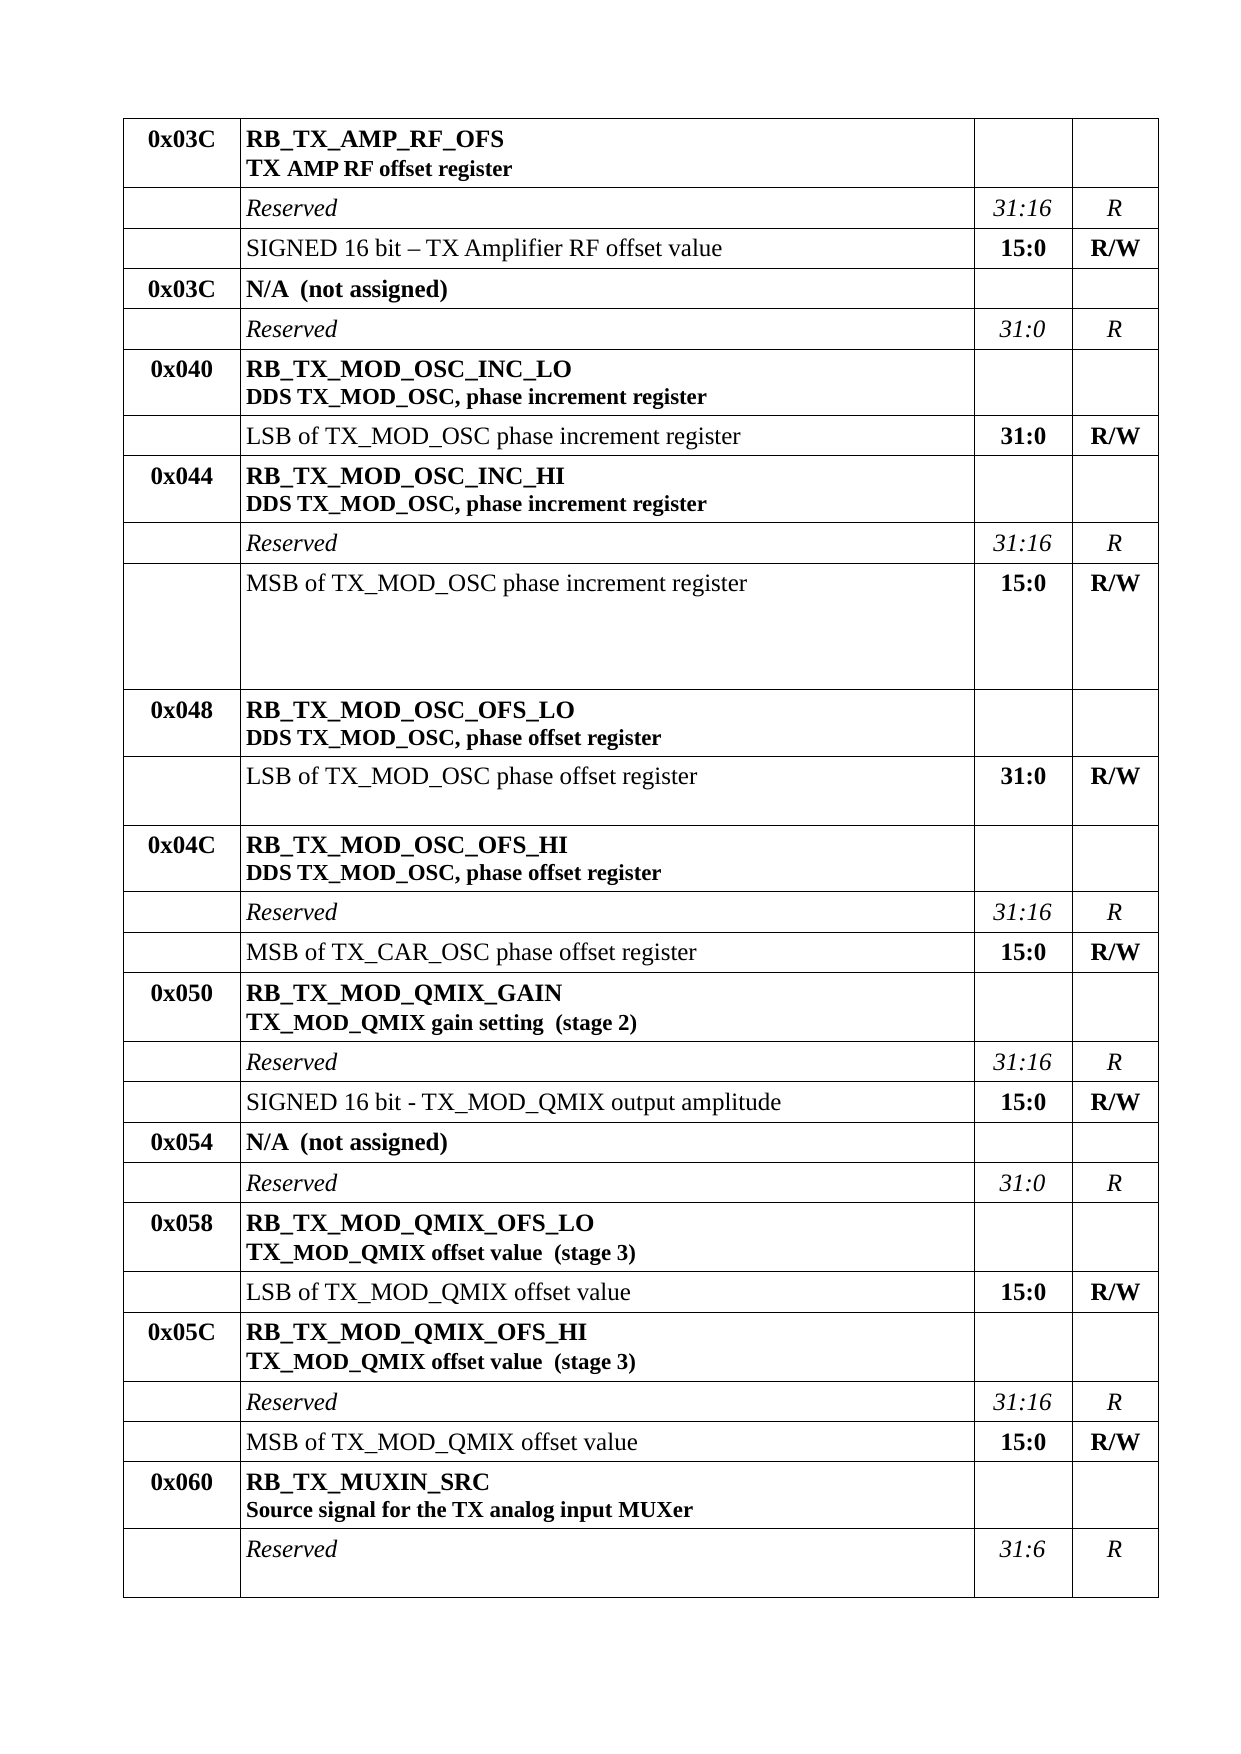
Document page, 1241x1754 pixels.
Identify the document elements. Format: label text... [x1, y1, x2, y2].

table_cell [975, 269, 1072, 308]
table_cell Reserved [241, 1163, 974, 1202]
table_cell [124, 1272, 240, 1312]
table_cell R/W [1073, 757, 1158, 825]
table_cell [124, 1042, 240, 1081]
table_cell [124, 1422, 240, 1461]
table_cell 31:0 [975, 757, 1072, 825]
table_cell MSB of TX_MOD_QMIX offset value [241, 1422, 974, 1461]
table_cell N/A (not assigned) [241, 269, 974, 308]
table_cell 15:0 [975, 1272, 1072, 1312]
table_cell R [1073, 1042, 1158, 1081]
table_cell 0x040 [124, 350, 240, 415]
table_cell [1073, 690, 1158, 756]
table_cell R/W [1073, 1082, 1158, 1122]
table_cell 0x04C [124, 826, 240, 891]
table_cell R [1073, 1382, 1158, 1421]
table_cell 0x03C [124, 269, 240, 308]
table_cell [975, 1203, 1072, 1271]
table_cell 15:0 [975, 229, 1072, 268]
table_cell RB_TX_MOD_QMIX_OFS_HI TX_MOD_QMIX offset value (stage 3) [241, 1313, 974, 1381]
table_cell Reserved [241, 188, 974, 227]
table_cell 31:0 [975, 416, 1072, 455]
table_cell R [1073, 188, 1158, 227]
table_cell RB_TX_MUXIN_SRC Source signal for the TX analog input MUXer [241, 1462, 974, 1528]
table_cell 0x03C [124, 119, 240, 187]
table_cell 0x044 [124, 456, 240, 522]
table_cell Reserved [241, 523, 974, 562]
table_cell [1073, 350, 1158, 415]
table_cell [1073, 269, 1158, 308]
table_cell R/W [1073, 564, 1158, 689]
table_cell [975, 456, 1072, 522]
table_cell [1073, 826, 1158, 891]
table_cell [124, 1082, 240, 1122]
table_cell [1073, 1313, 1158, 1381]
table_cell [1073, 1462, 1158, 1528]
table_cell [124, 933, 240, 972]
table_cell RB_TX_MOD_QMIX_OFS_LO TX_MOD_QMIX offset value (stage 3) [241, 1203, 974, 1271]
table_cell 15:0 [975, 1082, 1072, 1122]
table_cell R [1073, 1163, 1158, 1202]
table_cell [124, 1382, 240, 1421]
table_cell R/W [1073, 1272, 1158, 1312]
table_cell [1073, 119, 1158, 187]
table_cell 31:16 [975, 523, 1072, 562]
table_cell 31:16 [975, 892, 1072, 932]
table_cell RB_TX_MOD_QMIX_GAIN TX_MOD_QMIX gain setting (stage 2) [241, 973, 974, 1041]
table_cell Reserved [241, 892, 974, 932]
table_cell [975, 350, 1072, 415]
table_cell [124, 188, 240, 227]
table_cell [124, 564, 240, 689]
table_cell [975, 826, 1072, 891]
table_cell [124, 1163, 240, 1202]
table_cell [124, 416, 240, 455]
table_cell [124, 1529, 240, 1597]
table_cell [1073, 973, 1158, 1041]
table_cell [975, 1462, 1072, 1528]
table_cell 0x048 [124, 690, 240, 756]
table_cell [975, 973, 1072, 1041]
table_cell Reserved [241, 1382, 974, 1421]
table_cell 31:16 [975, 1382, 1072, 1421]
table_cell Reserved [241, 1529, 974, 1597]
table_cell MSB of TX_CAR_OSC phase offset register [241, 933, 974, 972]
table_cell 15:0 [975, 1422, 1072, 1461]
table_cell R/W [1073, 933, 1158, 972]
table_cell MSB of TX_MOD_OSC phase increment register [241, 564, 974, 689]
table_cell R/W [1073, 416, 1158, 455]
table_cell 15:0 [975, 933, 1072, 972]
table_cell R/W [1073, 1422, 1158, 1461]
table_cell 31:16 [975, 1042, 1072, 1081]
table_cell 31:0 [975, 1163, 1072, 1202]
table_cell 0x054 [124, 1123, 240, 1162]
table_cell [1073, 1123, 1158, 1162]
table_cell [975, 1313, 1072, 1381]
table_cell RB_TX_MOD_OSC_INC_LO DDS TX_MOD_OSC, phase increment register [241, 350, 974, 415]
table_cell RB_TX_MOD_OSC_INC_HI DDS TX_MOD_OSC, phase increment register [241, 456, 974, 522]
table_cell Reserved [241, 1042, 974, 1081]
table_cell 15:0 [975, 564, 1072, 689]
table_cell 31:0 [975, 309, 1072, 348]
table_cell 31:16 [975, 188, 1072, 227]
table_cell [124, 523, 240, 562]
table_cell SIGNED 16 bit - TX_MOD_QMIX output amplitude [241, 1082, 974, 1122]
table_cell R [1073, 309, 1158, 348]
table_cell Reserved [241, 309, 974, 348]
table_cell [975, 690, 1072, 756]
table_cell R [1073, 523, 1158, 562]
table_cell R/W [1073, 229, 1158, 268]
table_cell [1073, 1203, 1158, 1271]
table_cell [124, 309, 240, 348]
table_cell 0x058 [124, 1203, 240, 1271]
table_cell [975, 1123, 1072, 1162]
table_cell LSB of TX_MOD_OSC phase offset register [241, 757, 974, 825]
table_cell 0x050 [124, 973, 240, 1041]
table_cell R [1073, 892, 1158, 932]
table_cell N/A (not assigned) [241, 1123, 974, 1162]
table_cell [975, 119, 1072, 187]
table_cell [124, 757, 240, 825]
table_cell 31:6 [975, 1529, 1072, 1597]
table_cell RB_TX_AMP_RF_OFS TX AMP RF offset register [241, 119, 974, 187]
table_cell RB_TX_MOD_OSC_OFS_HI DDS TX_MOD_OSC, phase offset register [241, 826, 974, 891]
table_cell 0x060 [124, 1462, 240, 1528]
table_cell LSB of TX_MOD_OSC phase increment register [241, 416, 974, 455]
table_cell [124, 892, 240, 932]
table_cell LSB of TX_MOD_QMIX offset value [241, 1272, 974, 1312]
table_cell RB_TX_MOD_OSC_OFS_LO DDS TX_MOD_OSC, phase offset register [241, 690, 974, 756]
table_cell [124, 229, 240, 268]
table_cell SIGNED 16 bit – TX Amplifier RF offset value [241, 229, 974, 268]
table_cell R [1073, 1529, 1158, 1597]
table_cell [1073, 456, 1158, 522]
table_cell 0x05C [124, 1313, 240, 1381]
